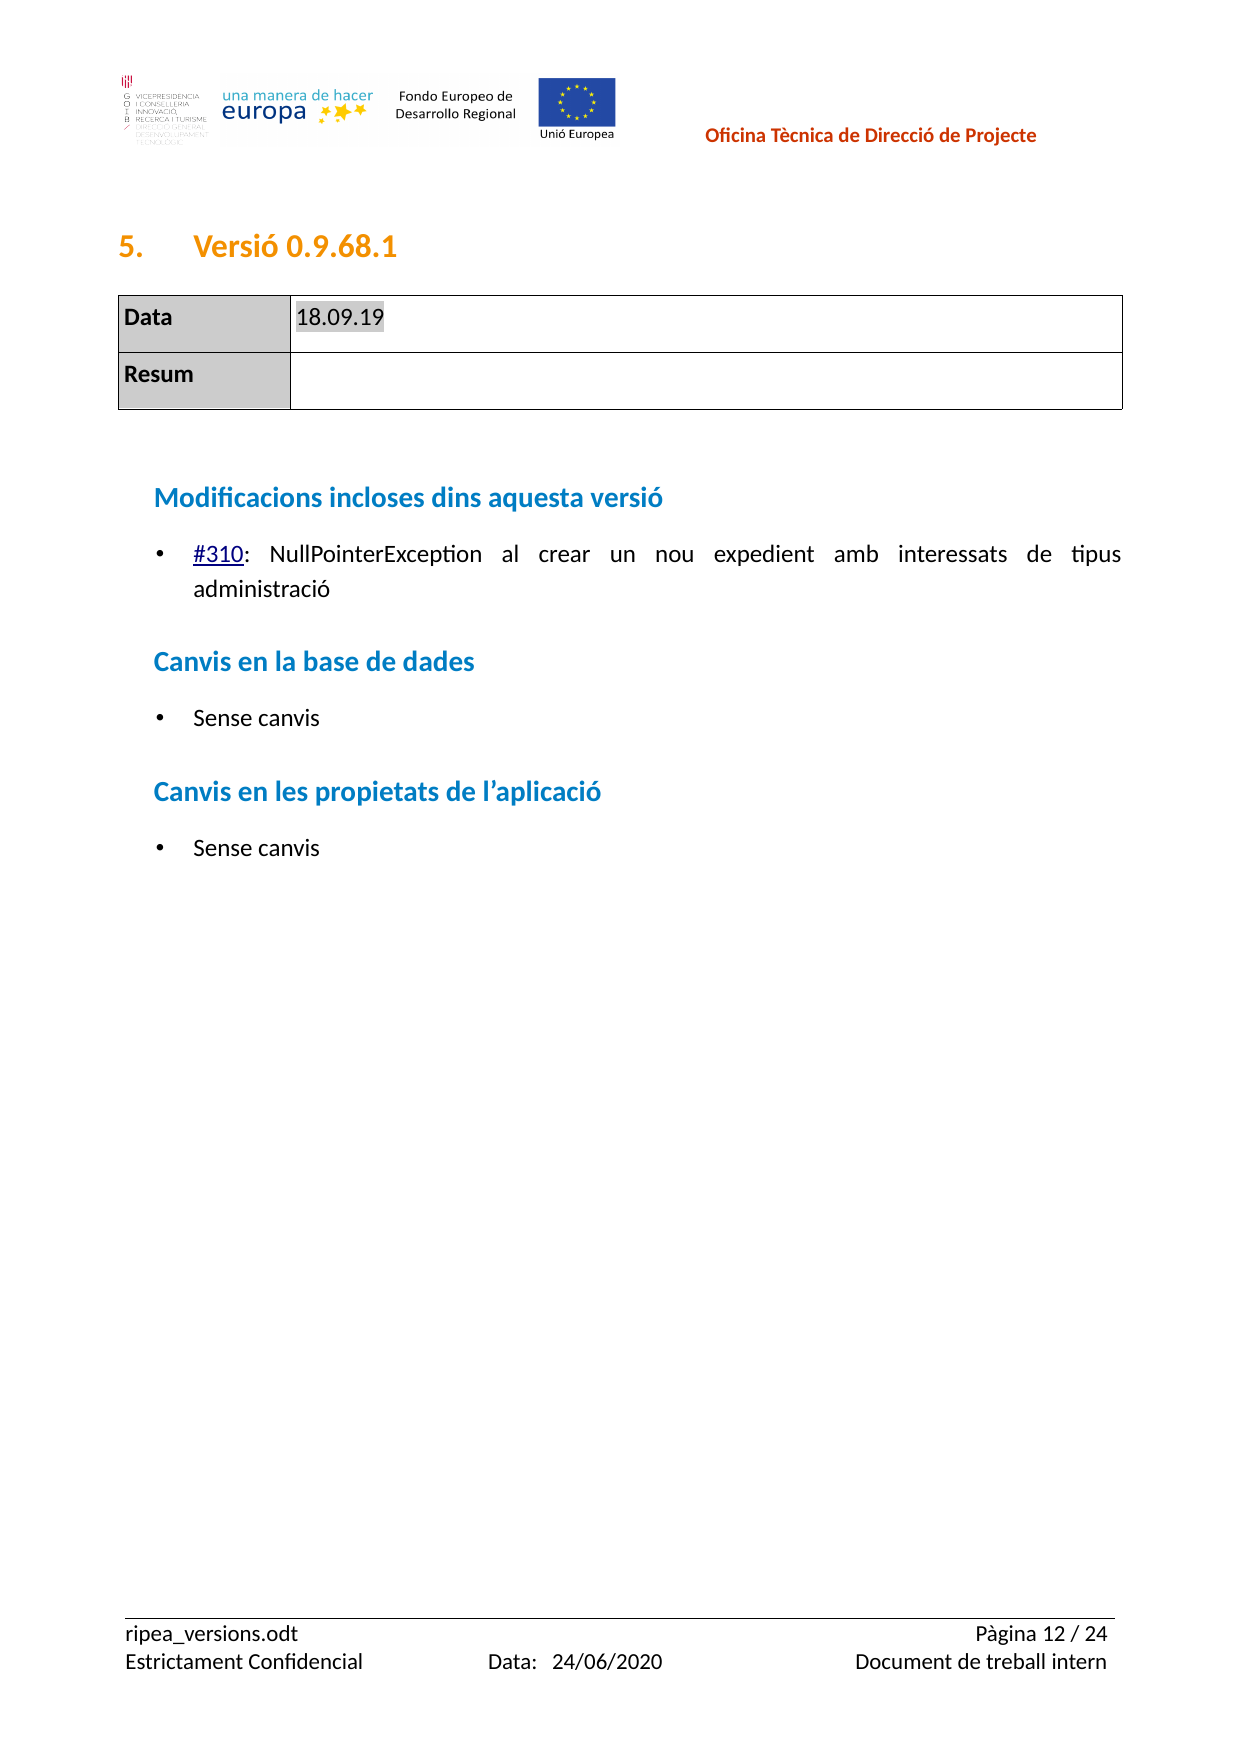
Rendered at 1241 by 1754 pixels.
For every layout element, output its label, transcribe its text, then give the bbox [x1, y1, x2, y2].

subtitle Versió 0.9.68.1 [118, 225, 1122, 266]
table_header 18.09.19 [291, 296, 1122, 352]
picture [118, 73, 213, 147]
subtitle Canvis en la base de dades [153, 643, 1122, 679]
table_cell Resum [119, 353, 290, 408]
subtitle Modificacions incloses dins aquesta versió [153, 479, 1122, 514]
list #310: NullPointerException al crear un nou expedient amb interessats de tipus administració [156, 538, 1122, 604]
list Sense canvis [156, 703, 1122, 733]
list Sense canvis [156, 832, 1122, 863]
table_header Data [119, 296, 290, 352]
picture [219, 73, 621, 147]
subtitle Canvis en les propietats de l’aplicació [153, 773, 1122, 808]
table_cell [291, 353, 1122, 408]
